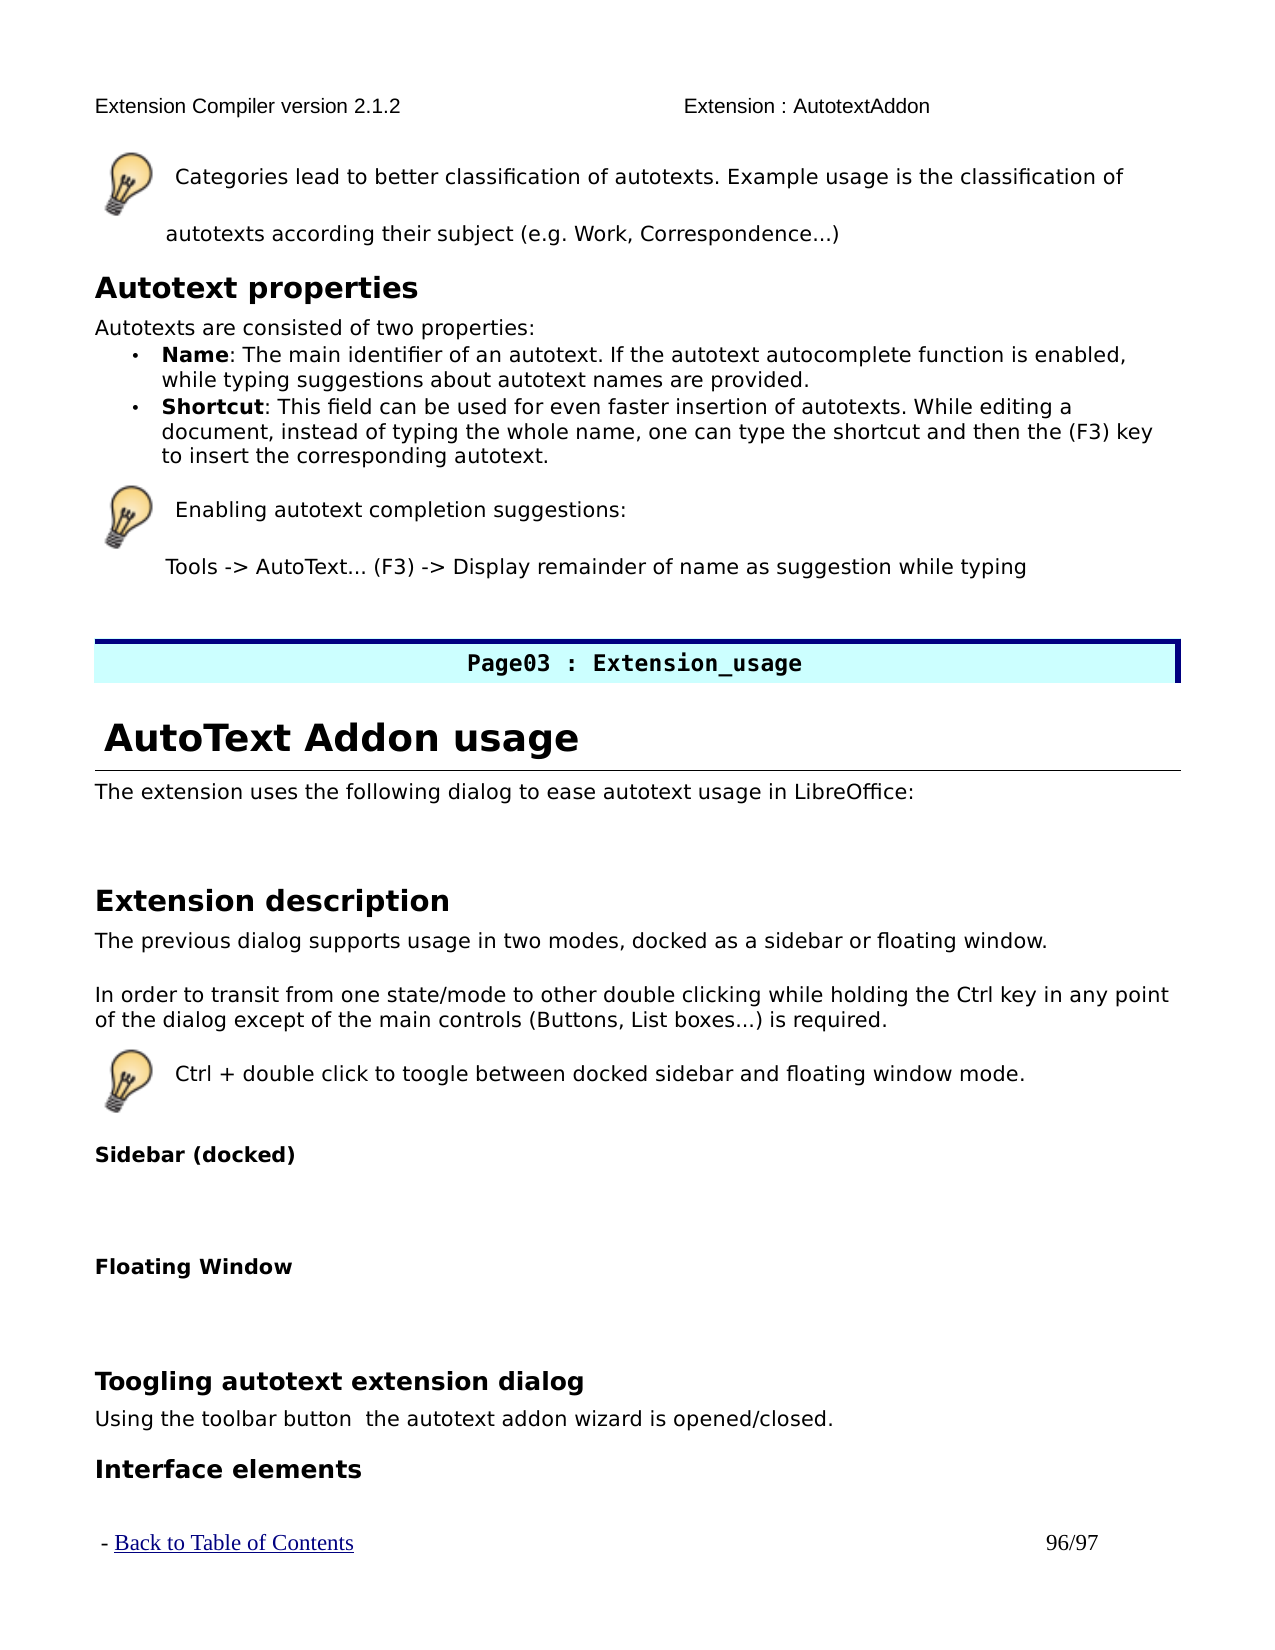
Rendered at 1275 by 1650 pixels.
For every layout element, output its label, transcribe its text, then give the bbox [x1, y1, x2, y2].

picture [95, 148, 163, 221]
picture [95, 481, 163, 554]
text In order to transit from one state/mode to other double clicking while holding the Ctrl key in any point of the dialog except of the main controls (Buttons, List boxes...) is required. [94, 983, 1181, 1032]
text AutoText Addon usage [94, 707, 1181, 770]
list Categories lead to better classification of autotexts. Example usage is the classification of autotexts according their subject (e.g. Work, Correspondence...) [94, 147, 1181, 247]
text Floating Window [94, 1255, 1181, 1280]
text Using the toolbar button the autotext addon wizard is opened/closed. [94, 1407, 1181, 1431]
text Interface elements [94, 1456, 1181, 1485]
list Shortcut: This field can be used for even faster insertion of autotexts. While editing a document, instead of typing the whole name, one can type the shortcut and then the (F3) key to insert the corresponding autotext. [132, 395, 1181, 469]
text Toogling autotext extension dialog [94, 1367, 1181, 1396]
text Autotext properties [94, 271, 1181, 305]
text Sidebar (docked) [94, 1143, 1181, 1168]
text Page03 : Extension_usage [94, 640, 1175, 683]
picture [95, 1045, 163, 1118]
list Enabling autotext completion suggestions: Tools -> AutoText... (F3) -> Display remainder of name as suggestion while typing [94, 480, 1181, 579]
list Name: The main identifier of an autotext. If the autotext autocomplete function is enabled, while typing suggestions about autotext names are provided. [132, 343, 1181, 392]
text Autotexts are consisted of two properties: [94, 316, 1181, 340]
text The previous dialog supports usage in two modes, docked as a sidebar or floating window. [94, 928, 1181, 953]
text Extension description [94, 884, 1181, 918]
text The extension uses the following dialog to ease autotext usage in LibreOffice: [94, 780, 1181, 804]
list Ctrl + double click to toogle between docked sidebar and floating window mode. [94, 1059, 1181, 1091]
